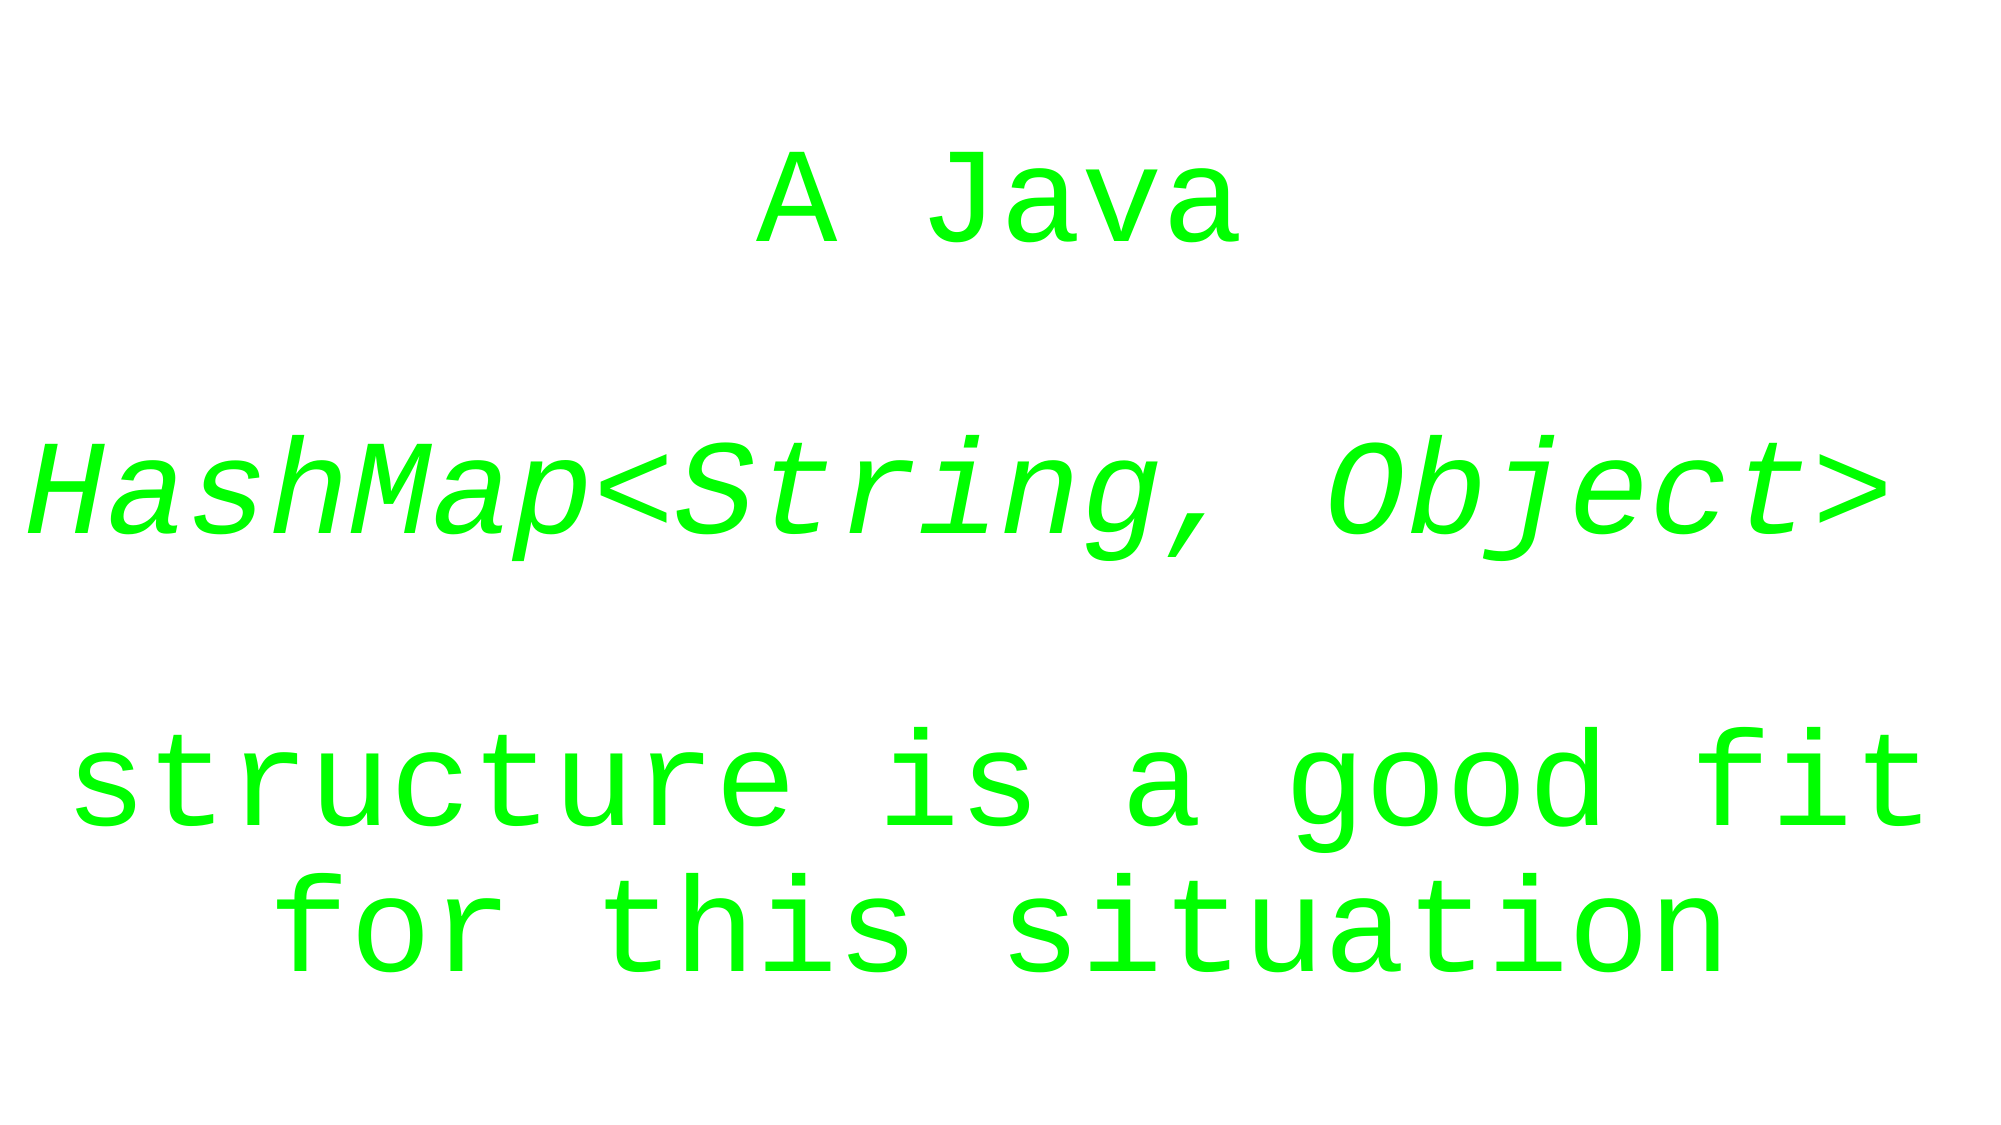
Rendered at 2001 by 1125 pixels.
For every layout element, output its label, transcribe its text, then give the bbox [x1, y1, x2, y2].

title A Java HashMap<String, Object> structure is a good fit for this situation [0, 0, 2000, 1125]
